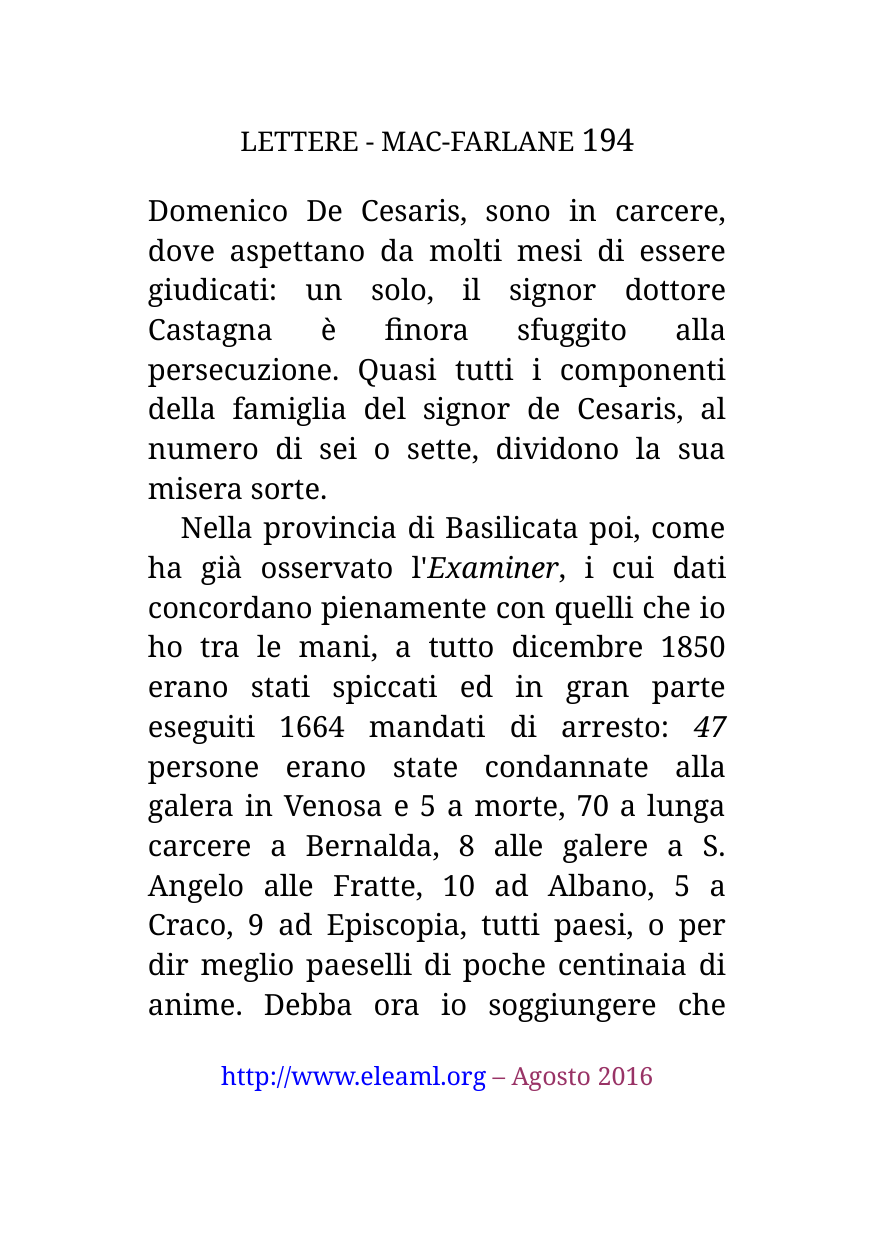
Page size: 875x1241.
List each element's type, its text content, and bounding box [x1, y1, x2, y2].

text Domenico De Cesaris, sono in carcere, dove aspettano da molti mesi di essere giudicati: un solo, il signor dottore Castagna è finora sfuggito alla persecuzione. Quasi tutti i componenti della famiglia del signor de Cesaris, al numero di sei o sette, dividono la sua misera sorte. [148, 190, 726, 508]
text Nella provincia di Basilicata poi, come ha già osservato l'Examiner, i cui dati concordano pienamente con quelli che io ho tra le mani, a tutto dicembre 1850 erano stati spiccati ed in gran parte eseguiti 1664 mandati di arresto: 47 persone erano state condannate alla galera in Venosa e 5 a morte, 70 a lunga carcere a Bernalda, 8 alle galere a S. Angelo alle Fratte, 10 ad Albano, 5 a Craco, 9 ad Episcopia, tutti paesi, o per dir meglio paeselli di poche centinaia di anime. Debba ora io soggiungere che [148, 508, 726, 1024]
